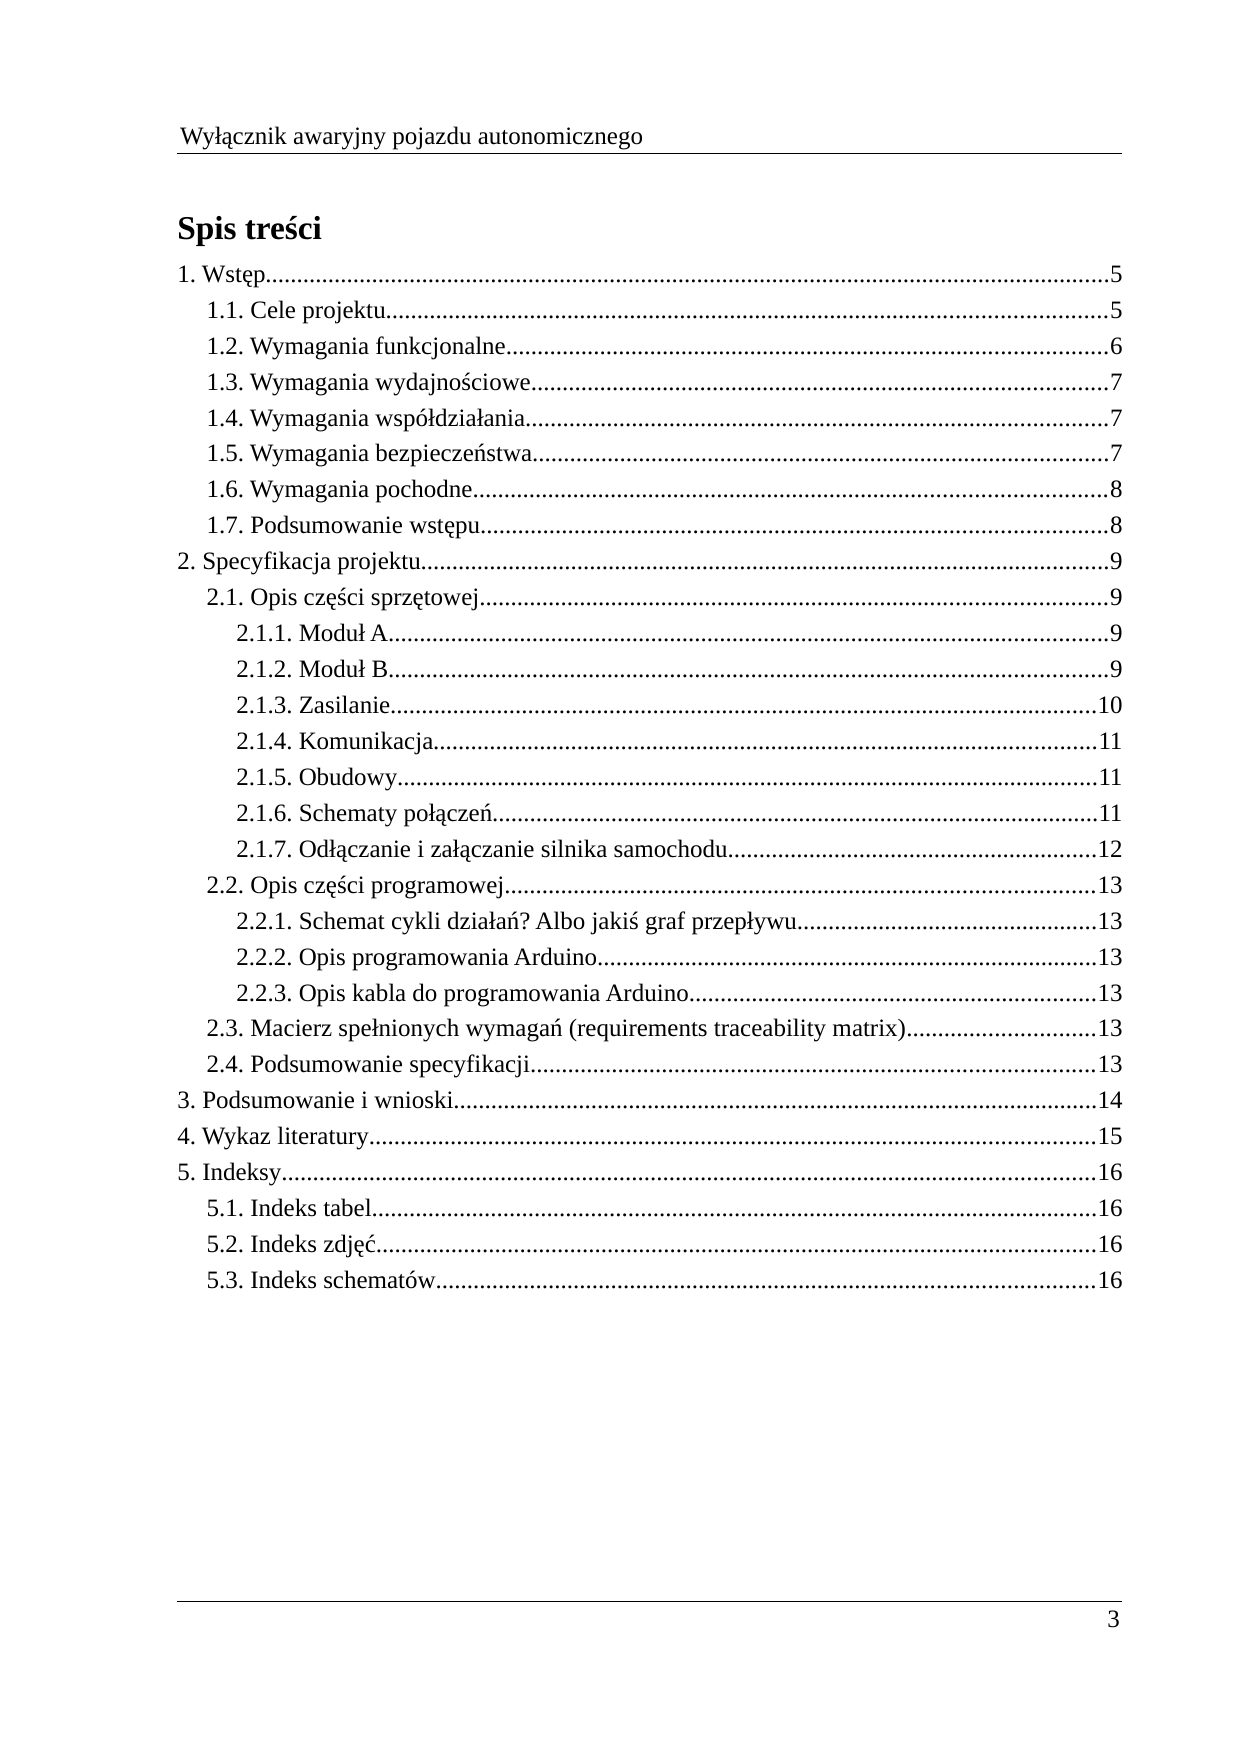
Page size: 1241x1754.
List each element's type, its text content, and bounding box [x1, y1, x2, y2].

text 1.6. Wymagania pochodne 8 [206, 474, 1122, 503]
text 2.1.4. Komunikacja 11 [236, 726, 1122, 755]
text 5. Indeksy 16 [177, 1157, 1122, 1186]
text 2.1. Opis części sprzętowej 9 [206, 582, 1122, 611]
text 1.1. Cele projektu 5 [206, 295, 1122, 323]
subtitle Spis treści [177, 208, 1122, 246]
text 3. Podsumowanie i wnioski 14 [177, 1085, 1122, 1114]
text 5.3. Indeks schematów 16 [206, 1265, 1122, 1294]
text 4. Wykaz literatury 15 [177, 1121, 1122, 1150]
text 2.3. Macierz spełnionych wymagań (requirements traceability matrix) 13 [206, 1013, 1122, 1042]
text 1.5. Wymagania bezpieczeństwa 7 [206, 438, 1122, 467]
text 2.1.5. Obudowy 11 [236, 762, 1122, 791]
text 1.4. Wymagania współdziałania 7 [206, 403, 1122, 431]
text 2.1.7. Odłączanie i załączanie silnika samochodu 12 [236, 834, 1122, 863]
text 2.1.3. Zasilanie 10 [236, 690, 1122, 719]
text 2.2.1. Schemat cykli działań? Albo jakiś graf przepływu 13 [236, 906, 1122, 934]
text 5.2. Indeks zdjęć 16 [206, 1229, 1122, 1258]
text 2.1.1. Moduł A 9 [236, 618, 1122, 647]
text 2.4. Podsumowanie specyfikacji 13 [206, 1049, 1122, 1078]
text 5.1. Indeks tabel 16 [206, 1193, 1122, 1222]
text 2.2.2. Opis programowania Arduino 13 [236, 942, 1122, 970]
text 1.7. Podsumowanie wstępu 8 [206, 510, 1122, 539]
text 1. Wstęp 5 [177, 259, 1122, 288]
text 2.2.3. Opis kabla do programowania Arduino 13 [236, 978, 1122, 1006]
text 2. Specyfikacja projektu 9 [177, 546, 1122, 575]
text 1.3. Wymagania wydajnościowe 7 [206, 367, 1122, 395]
text 2.1.6. Schematy połączeń 11 [236, 798, 1122, 827]
text 2.2. Opis części programowej 13 [206, 870, 1122, 898]
text 2.1.2. Moduł B 9 [236, 654, 1122, 683]
text 1.2. Wymagania funkcjonalne 6 [206, 331, 1122, 359]
